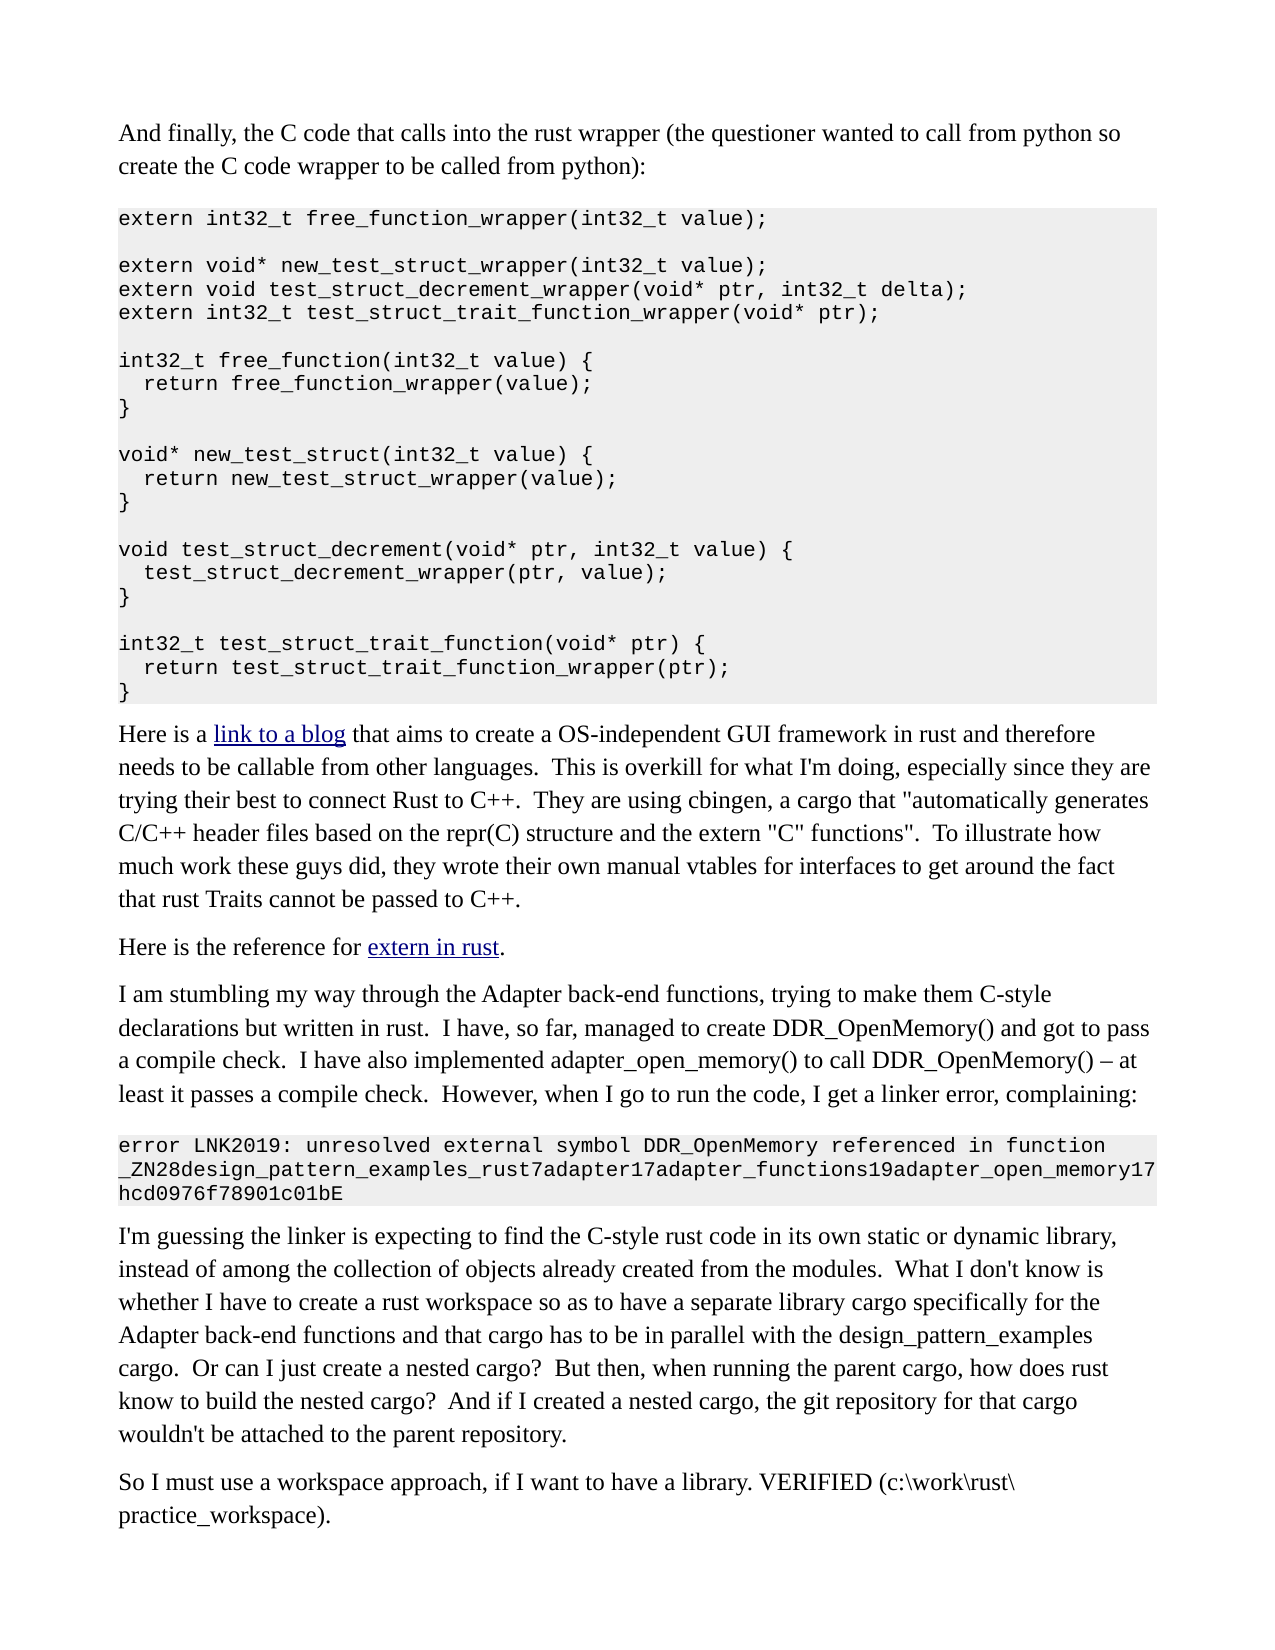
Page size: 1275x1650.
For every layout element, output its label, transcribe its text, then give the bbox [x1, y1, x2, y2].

text extern void test_struct_decrement_wrapper(void* ptr, int32_t delta); [118, 279, 1157, 302]
text } [118, 491, 1157, 515]
text So I must use a workspace approach, if I want to have a library. VERIFIED (c:\work\rust\practice_workspace). [118, 1467, 1157, 1529]
text int32_t test_struct_trait_function(void* ptr) { [118, 633, 1157, 657]
text } [118, 586, 1157, 610]
text int32_t free_function(int32_t value) { [118, 349, 1157, 373]
text } [118, 681, 1157, 704]
text test_struct_decrement_wrapper(ptr, value); [118, 562, 1157, 586]
text I am stumbling my way through the Adapter back-end functions, trying to make them C-style declarations but written in rust. I have, so far, managed to create DDR_OpenMemory() and got to pass a compile check. I have also implemented adapter_open_memory() to call DDR_OpenMemory() – at least it passes a compile check. However, when I go to run the code, I get a linker error, complaining: [118, 979, 1157, 1107]
text I'm guessing the linker is expecting to find the C-style rust code in its own static or dynamic library, instead of among the collection of objects already created from the modules. What I don't know is whether I have to create a rust workspace so as to have a separate library cargo specifically for the Adapter back-end functions and that cargo has to be in parallel with the design_pattern_examples cargo. Or can I just create a nested cargo? But then, when running the parent cargo, how does rust know to build the nested cargo? And if I created a nested cargo, the git repository for that cargo wouldn't be attached to the parent repository. [118, 1221, 1157, 1448]
text extern void* new_test_struct_wrapper(int32_t value); [118, 255, 1157, 279]
text return test_struct_trait_function_wrapper(ptr); [118, 657, 1157, 681]
text void test_struct_decrement(void* ptr, int32_t value) { [118, 539, 1157, 562]
text Here is a link to a blog that aims to create a OS-independent GUI framework in rust and therefore needs to be callable from other languages. This is overkill for what I'm doing, especially since they are trying their best to connect Rust to C++. They are using cbingen, a cargo that "automatically generates C/C++ header files based on the repr(C) structure and the extern "C" functions". To illustrate how much work these guys did, they wrote their own manual vtables for interfaces to get around the fact that rust Traits cannot be passed to C++. [118, 719, 1157, 913]
text return free_function_wrapper(value); [118, 373, 1157, 397]
text Here is the reference for extern in rust. [118, 932, 1157, 961]
text extern int32_t test_struct_trait_function_wrapper(void* ptr); [118, 302, 1157, 326]
text extern int32_t free_function_wrapper(int32_t value); [118, 208, 1157, 231]
text And finally, the C code that calls into the rust wrapper (the questioner wanted to call from python so create the C code wrapper to be called from python): [118, 118, 1157, 180]
text error LNK2019: unresolved external symbol DDR_OpenMemory referenced in function _ZN28design_pattern_examples_rust7adapter17adapter_functions19adapter_open_memory17hcd0976f78901c01bE [118, 1135, 1157, 1206]
text } [118, 397, 1157, 421]
text return new_test_struct_wrapper(value); [118, 468, 1157, 491]
text void* new_test_struct(int32_t value) { [118, 444, 1157, 468]
